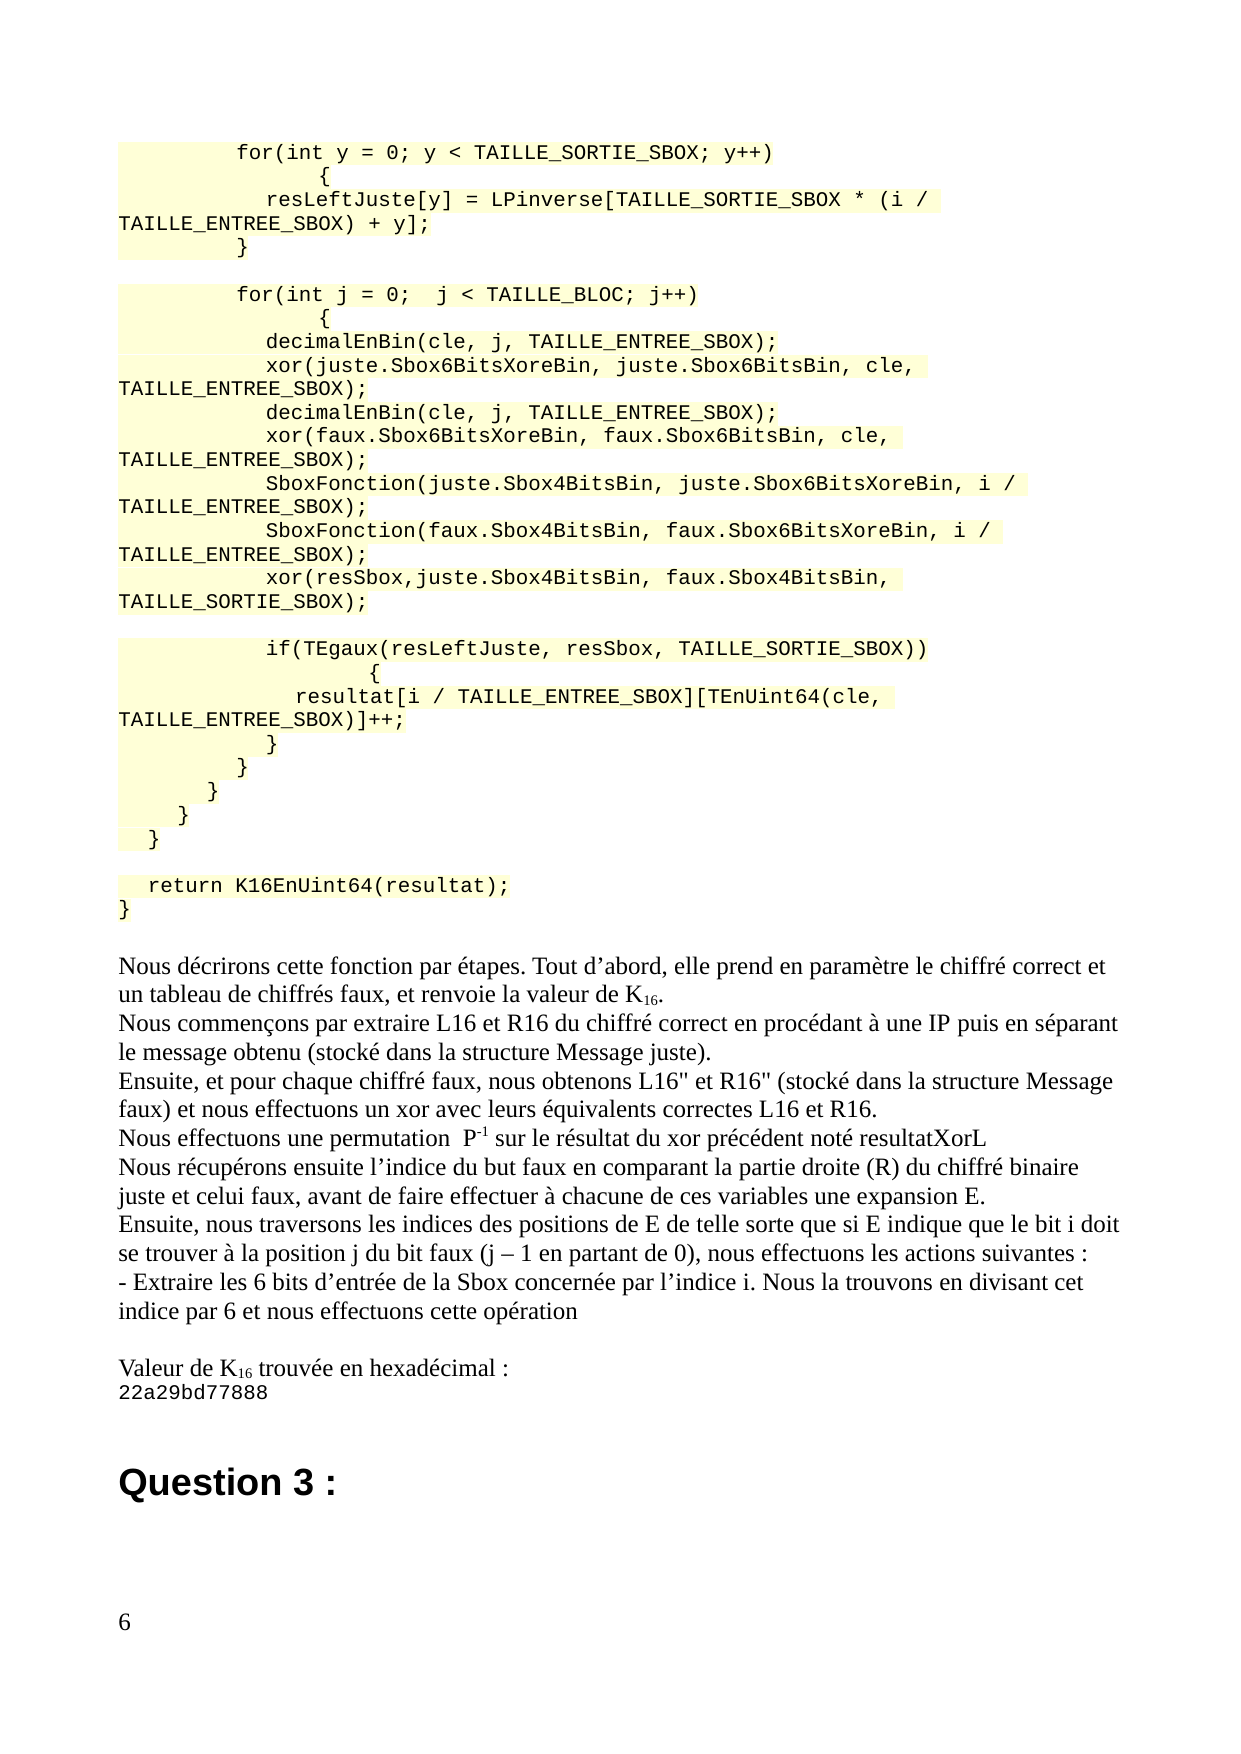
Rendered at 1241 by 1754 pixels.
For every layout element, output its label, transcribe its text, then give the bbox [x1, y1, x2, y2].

text decimalEnBin(cle, j, TAILLE_ENTREE_SBOX); [118, 402, 1122, 426]
text return K16EnUint64(resultat); [118, 875, 1122, 898]
text Valeur de K16 trouvée en hexadécimal : [118, 1353, 1122, 1382]
text Nous décrirons cette fonction par étapes. Tout d’abord, elle prend en paramètre le chiffré correct et un tableau de chiffrés faux, et renvoie la valeur de K16. [118, 951, 1122, 1008]
text decimalEnBin(cle, j, TAILLE_ENTREE_SBOX); [118, 331, 1122, 354]
text SboxFonction(juste.Sbox4BitsBin, juste.Sbox6BitsXoreBin, i / TAILLE_ENTREE_SBOX); [118, 473, 1122, 520]
text } [118, 236, 1122, 260]
text { [118, 307, 1122, 331]
text resLeftJuste[y] = LPinverse[TAILLE_SORTIE_SBOX * (i / TAILLE_ENTREE_SBOX) + y]; [118, 189, 1122, 236]
text for(int y = 0; y < TAILLE_SORTIE_SBOX; y++) [118, 142, 1122, 165]
text if(TEgaux(resLeftJuste, resSbox, TAILLE_SORTIE_SBOX)) [118, 638, 1122, 662]
text resultat[i / TAILLE_ENTREE_SBOX][TEnUint64(cle, TAILLE_ENTREE_SBOX)]++; [118, 686, 1122, 733]
text 22a29bd77888 [118, 1382, 1122, 1406]
text } [118, 733, 1122, 757]
text Nous effectuons une permutation P-1 sur le résultat du xor précédent noté resultatXorL [118, 1123, 1122, 1152]
text } [118, 804, 1122, 827]
text xor(juste.Sbox6BitsXoreBin, juste.Sbox6BitsBin, cle, TAILLE_ENTREE_SBOX); [118, 354, 1122, 402]
text SboxFonction(faux.Sbox4BitsBin, faux.Sbox6BitsXoreBin, i / TAILLE_ENTREE_SBOX); [118, 520, 1122, 567]
text xor(faux.Sbox6BitsXoreBin, faux.Sbox6BitsBin, cle, TAILLE_ENTREE_SBOX); [118, 426, 1122, 473]
text } [118, 780, 1122, 804]
text { [118, 165, 1122, 189]
text } [118, 898, 1122, 922]
subtitle Question 3 : [118, 1459, 1122, 1503]
text - Extraire les 6 bits d’entrée de la Sbox concernée par l’indice i. Nous la trouvons en divisant cet indice par 6 et nous effectuons cette opération [118, 1267, 1122, 1324]
text xor(resSbox,juste.Sbox4BitsBin, faux.Sbox4BitsBin, TAILLE_SORTIE_SBOX); [118, 567, 1122, 615]
text { [118, 662, 1122, 686]
text Ensuite, et pour chaque chiffré faux, nous obtenons L16" et R16" (stocké dans la structure Message faux) et nous effectuons un xor avec leurs équivalents correctes L16 et R16. [118, 1066, 1122, 1123]
text Nous commençons par extraire L16 et R16 du chiffré correct en procédant à une IP puis en séparant le message obtenu (stocké dans la structure Message juste). [118, 1008, 1122, 1066]
text } [118, 757, 1122, 780]
text } [118, 827, 1122, 851]
text Ensuite, nous traversons les indices des positions de E de telle sorte que si E indique que le bit i doit se trouver à la position j du bit faux (j – 1 en partant de 0), nous effectuons les actions suivantes : [118, 1209, 1122, 1267]
text for(int j = 0; j < TAILLE_BLOC; j++) [118, 284, 1122, 307]
text Nous récupérons ensuite l’indice du but faux en comparant la partie droite (R) du chiffré binaire juste et celui faux, avant de faire effectuer à chacune de ces variables une expansion E. [118, 1152, 1122, 1209]
